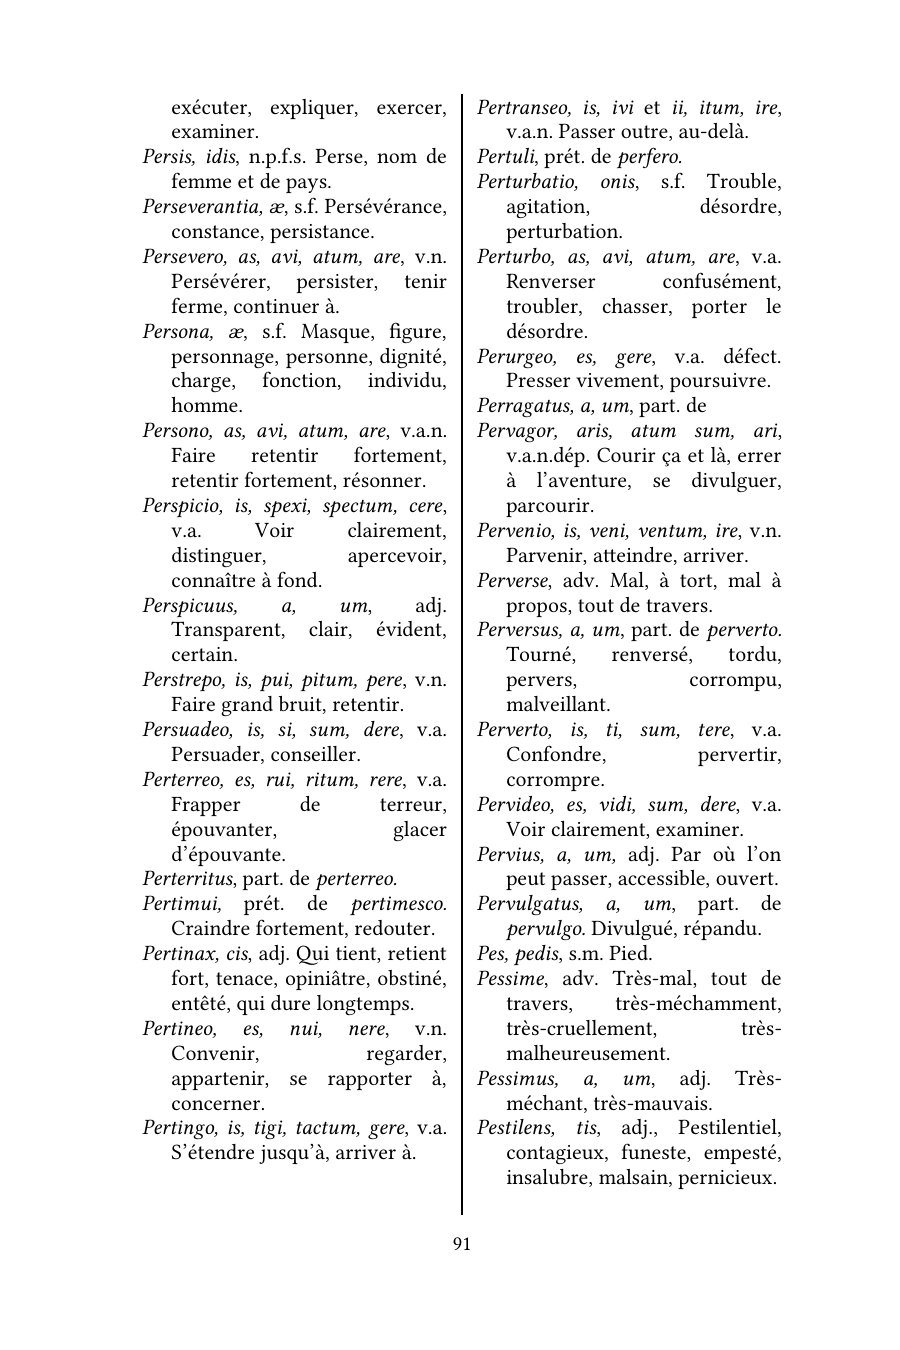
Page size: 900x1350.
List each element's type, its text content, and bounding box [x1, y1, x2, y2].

text Pervideo, es, vidi, sum, dere, v.a. Voir clairement, examiner. [476, 792, 782, 841]
text Perterritus, part. de perterreo. [142, 866, 447, 891]
text Pertingo, is, tigi, tactum, gere, v.a. S’étendre jusqu’à, arriver à. [142, 1115, 447, 1165]
text Persona, æ, s.f. Masque, figure, personnage, personne, dignité, charge, fonction, individu, homme. [142, 318, 447, 418]
text Perverto, is, ti, sum, tere, v.a. Confondre, pervertir, corrompre. [476, 717, 782, 792]
text Pertineo, es, nui, nere, v.n. Convenir, regarder, appartenir, se rapporter à, concerner. [142, 1016, 447, 1115]
text Pertuli, prét. de perfero. [476, 144, 782, 169]
text Perturbatio, onis, s.f. Trouble, agitation, désordre, perturbation. [476, 169, 782, 244]
text Pervagor, aris, atum sum, ari, v.a.n.dép. Courir ça et là, errer à l’aventure, se divulguer, parcourir. [476, 418, 782, 518]
text Persono, as, avi, atum, are, v.a.n. Faire retentir fortement, retentir fortement, résonner. [142, 418, 447, 493]
text Pervius, a, um, adj. Par où l’on peut passer, accessible, ouvert. [476, 841, 782, 891]
text Pervenio, is, veni, ventum, ire, v.n. Parvenir, atteindre, arriver. [476, 518, 782, 567]
text Persis, idis, n.p.f.s. Perse, nom de femme et de pays. [142, 144, 447, 194]
text Pervulgatus, a, um, part. de pervulgo. Divulgué, répandu. [476, 891, 782, 941]
text Persevero, as, avi, atum, are, v.n. Persévérer, persister, tenir ferme, continuer à. [142, 244, 447, 318]
text Pes, pedis, s.m. Pied. [476, 941, 782, 966]
text Pessime, adv. Très-mal, tout de travers, très-méchamment, très-cruellement, très-malheureusement. [476, 966, 782, 1065]
text Persuadeo, is, si, sum, dere, v.a. Persuader, conseiller. [142, 717, 447, 767]
text exécuter, expliquer, exercer, examiner. [142, 94, 447, 144]
text Perterreo, es, rui, ritum, rere, v.a. Frapper de terreur, épouvanter, glacer d’épouvante. [142, 767, 447, 866]
text Perurgeo, es, gere, v.a. défect. Presser vivement, poursuivre. [476, 343, 782, 393]
text Perturbo, as, avi, atum, are, v.a. Renverser confusément, troubler, chasser, porter le désordre. [476, 244, 782, 343]
text Pessimus, a, um, adj. Très-méchant, très-mauvais. [476, 1065, 782, 1115]
text Pertranseo, is, ivi et ii, itum, ire, v.a.n. Passer outre, au-delà. [476, 94, 782, 144]
text Perverse, adv. Mal, à tort, mal à propos, tout de travers. [476, 567, 782, 617]
text Perspicio, is, spexi, spectum, cere, v.a. Voir clairement, distinguer, apercevoir, connaître à fond. [142, 493, 447, 592]
text Perversus, a, um, part. de perverto. Tourné, renversé, tordu, pervers, corrompu, malveillant. [476, 617, 782, 717]
text Perspicuus, a, um, adj. Transparent, clair, évident, certain. [142, 592, 447, 667]
text Pertimui, prét. de pertimesco. Craindre fortement, redouter. [142, 891, 447, 941]
text Pertinax, cis, adj. Qui tient, retient fort, tenace, opiniâtre, obstiné, entêté, qui dure longtemps. [142, 941, 447, 1016]
text Perragatus, a, um, part. de [476, 393, 782, 418]
text Perstrepo, is, pui, pitum, pere, v.n. Faire grand bruit, retentir. [142, 667, 447, 717]
text Perseverantia, æ, s.f. Persévérance, constance, persistance. [142, 194, 447, 244]
text Pestilens, tis, adj., Pestilentiel, contagieux, funeste, empesté, insalubre, malsain, pernicieux. [476, 1115, 782, 1190]
